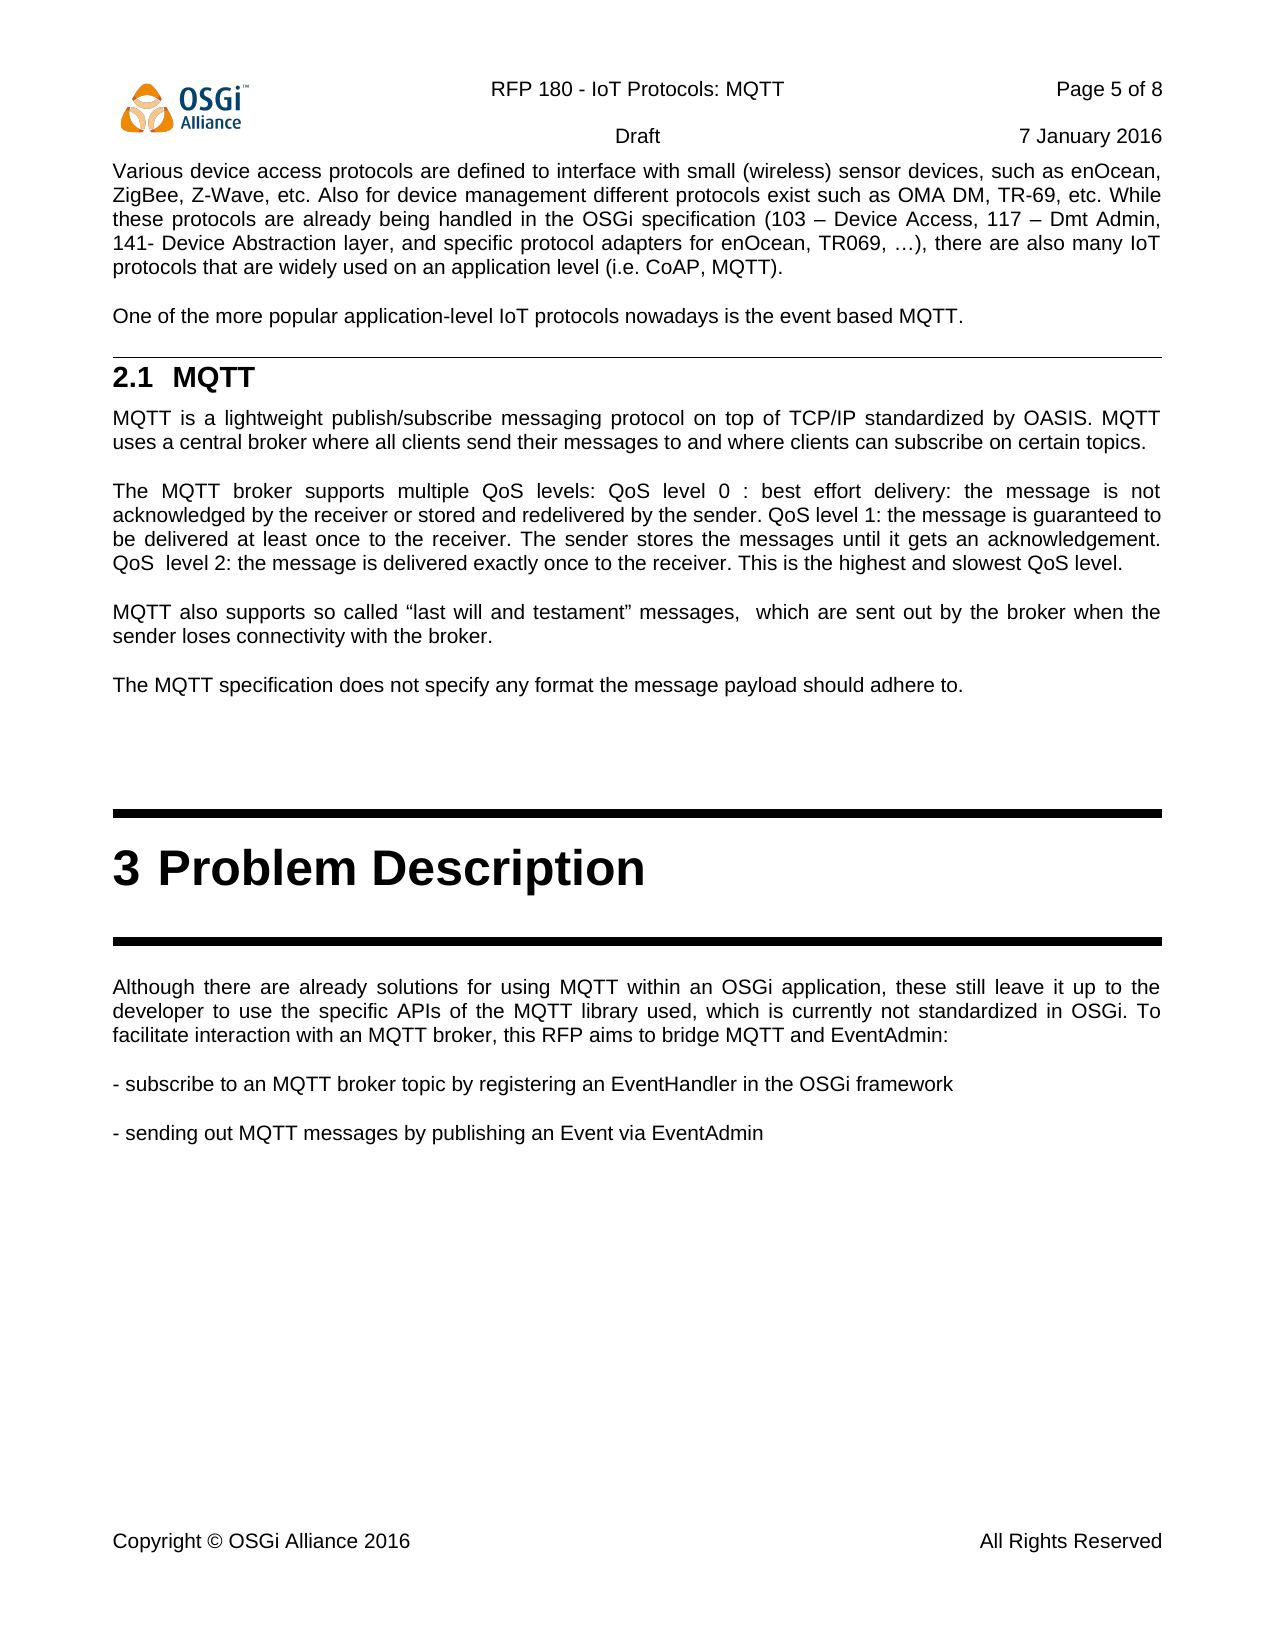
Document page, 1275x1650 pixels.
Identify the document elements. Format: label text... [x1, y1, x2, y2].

text The MQTT specification does not specify any format the message payload should adhere to. [112, 673, 1162, 697]
text MQTT is a lightweight publish/subscribe messaging protocol on top of TCP/IP standardized by OASIS. MQTT uses a central broker where all clients send their messages to and where clients can subscribe on certain topics. [112, 406, 1162, 454]
text Although there are already solutions for using MQTT within an OSGi application, these still leave it up to the developer to use the specific APIs of the MQTT library used, which is currently not standardized in OSGi. To facilitate interaction with an MQTT broker, this RFP aims to bridge MQTT and EventAdmin: [112, 975, 1162, 1047]
text One of the more popular application-level IoT protocols nowadays is the event based MQTT. [112, 304, 1162, 328]
text MQTT also supports so called “last will and testament” messages, which are sent out by the broker when the sender loses connectivity with the broker. [112, 600, 1162, 648]
text Various device access protocols are defined to interface with small (wireless) sensor devices, such as enOcean, ZigBee, Z-Wave, etc. Also for device management different protocols exist such as OMA DM, TR-69, etc. While these protocols are already being handled in the OSGi specification (103 – Device Access, 117 – Dmt Admin, 141- Device Abstraction layer, and specific protocol adapters for enOcean, TR069, …), there are also many IoT protocols that are widely used on an application level (i.e. CoAP, MQTT). [112, 159, 1162, 279]
text - subscribe to an MQTT broker topic by registering an EventHandler in the OSGi framework [112, 1072, 1162, 1096]
text - sending out MQTT messages by publishing an Event via EventAdmin [112, 1121, 1162, 1145]
text The MQTT broker supports multiple QoS levels: QoS level 0 : best effort delivery: the message is not acknowledged by the receiver or stored and redelivered by the sender. QoS level 1: the message is guaranteed to be delivered at least once to the receiver. The sender stores the messages until it gets an acknowledgement. QoS level 2: the message is delivered exactly once to the receiver. This is the highest and slowest QoS level. [112, 479, 1162, 575]
subtitle Problem Description [112, 810, 1162, 946]
subtitle MQTT [112, 358, 1162, 393]
picture [113, 76, 257, 140]
